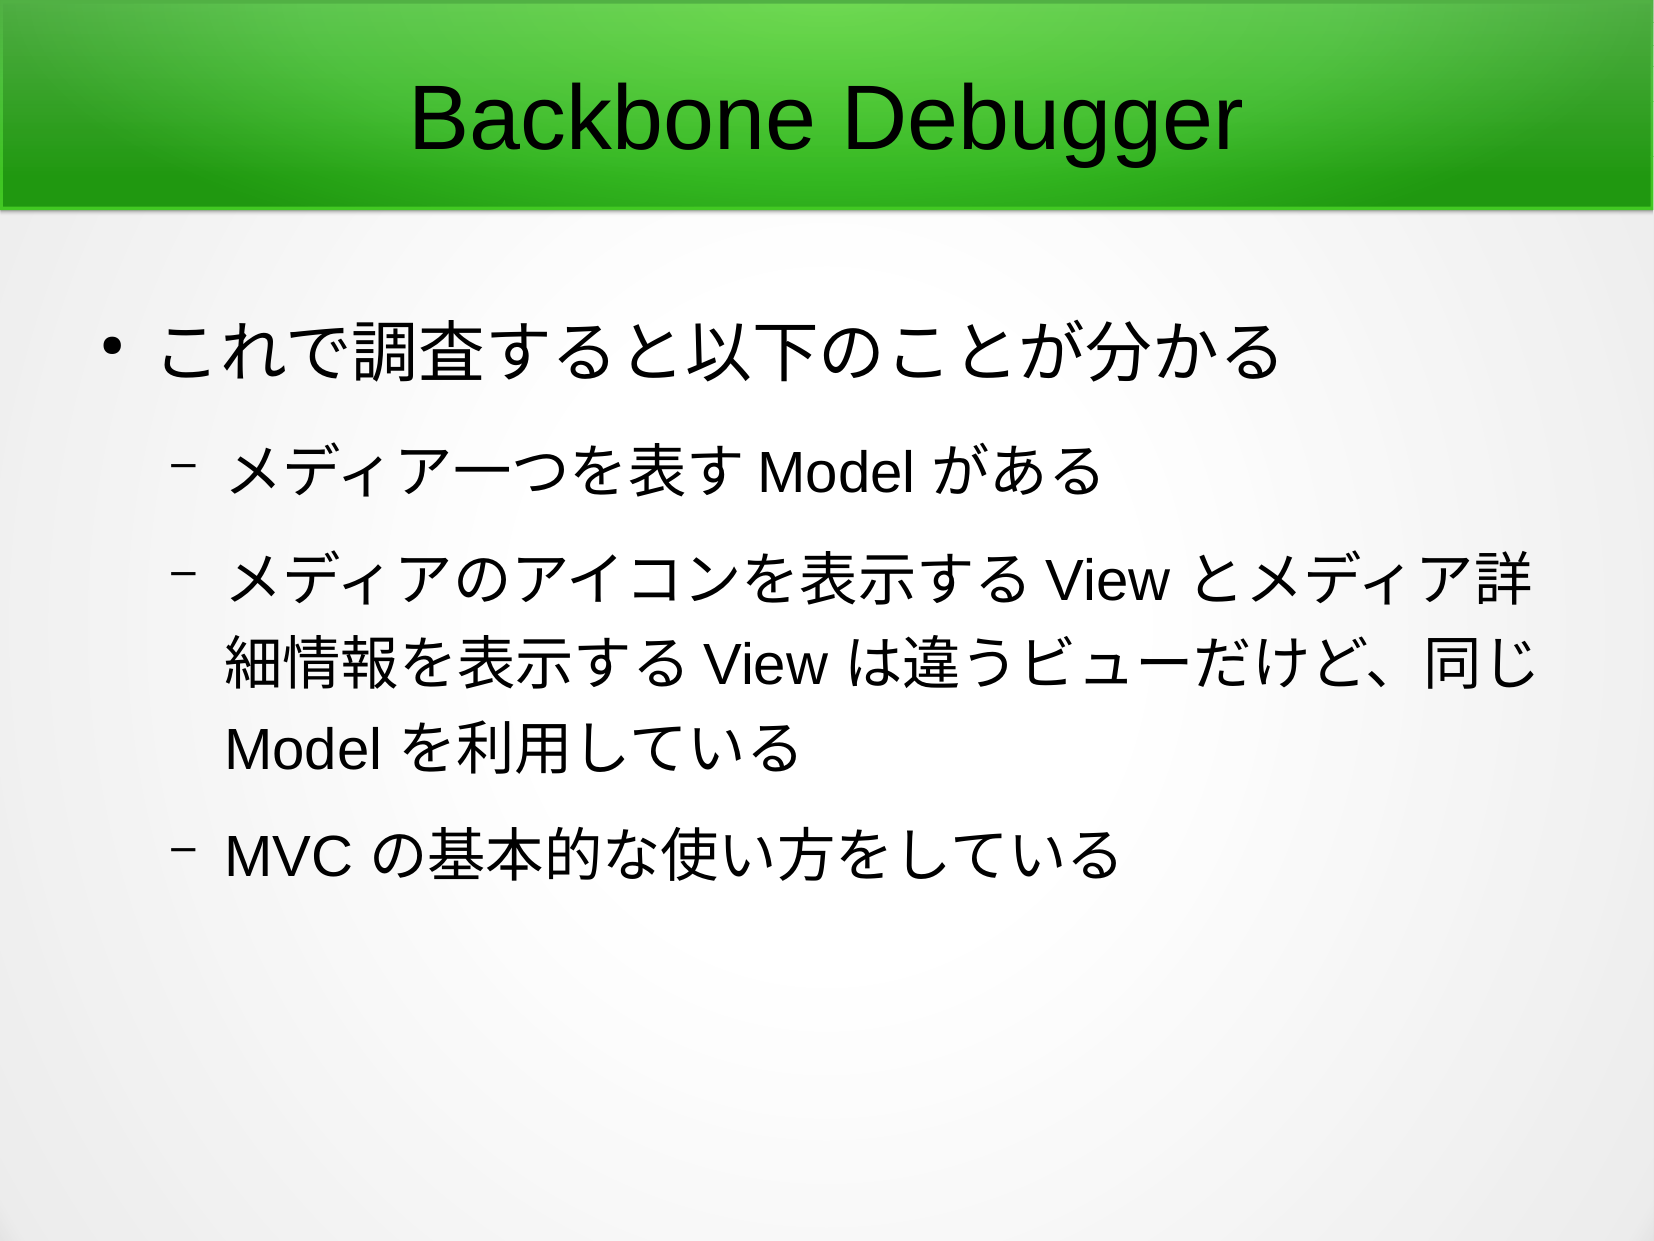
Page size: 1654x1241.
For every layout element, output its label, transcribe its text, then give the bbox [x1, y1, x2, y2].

title Backbone Debugger [82, 47, 1571, 189]
list これで調査すると以下のことが分かる メディア一つを表す Model がある メディアのアイコンを表示する View とメディア詳細情報を表示する View は違うビューだけど、同じ Model を利用している MVC の基本的な使い方をしている [82, 299, 1571, 1019]
